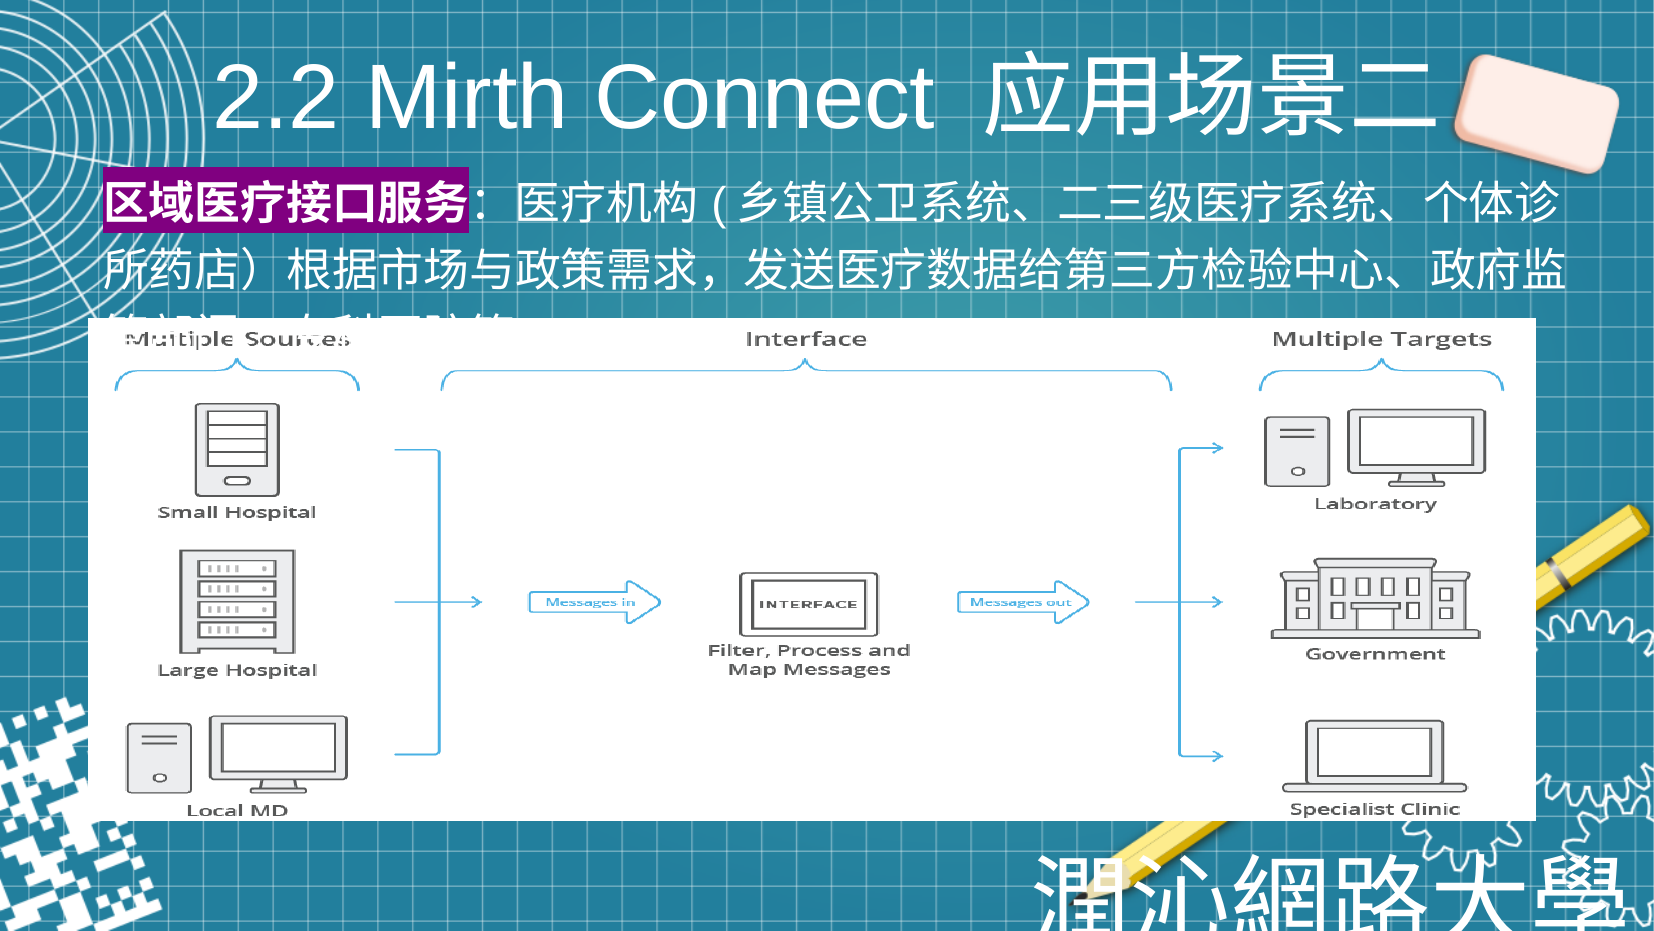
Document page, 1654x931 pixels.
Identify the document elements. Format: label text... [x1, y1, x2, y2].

text_box 潤沁網路大學 [1015, 815, 1646, 931]
text_box 区域医疗接口服务：医疗机构(乡镇公卫系统、二三级医疗系统、个体诊所药店）根据市场与政策需求，发送医疗数据给第三方检验中心、政府监管部门、专科医院等 [88, 159, 1601, 318]
title 2.2 Mirth Connect 应用场景二 [82, 29, 1571, 148]
picture [0, 0, 1654, 931]
